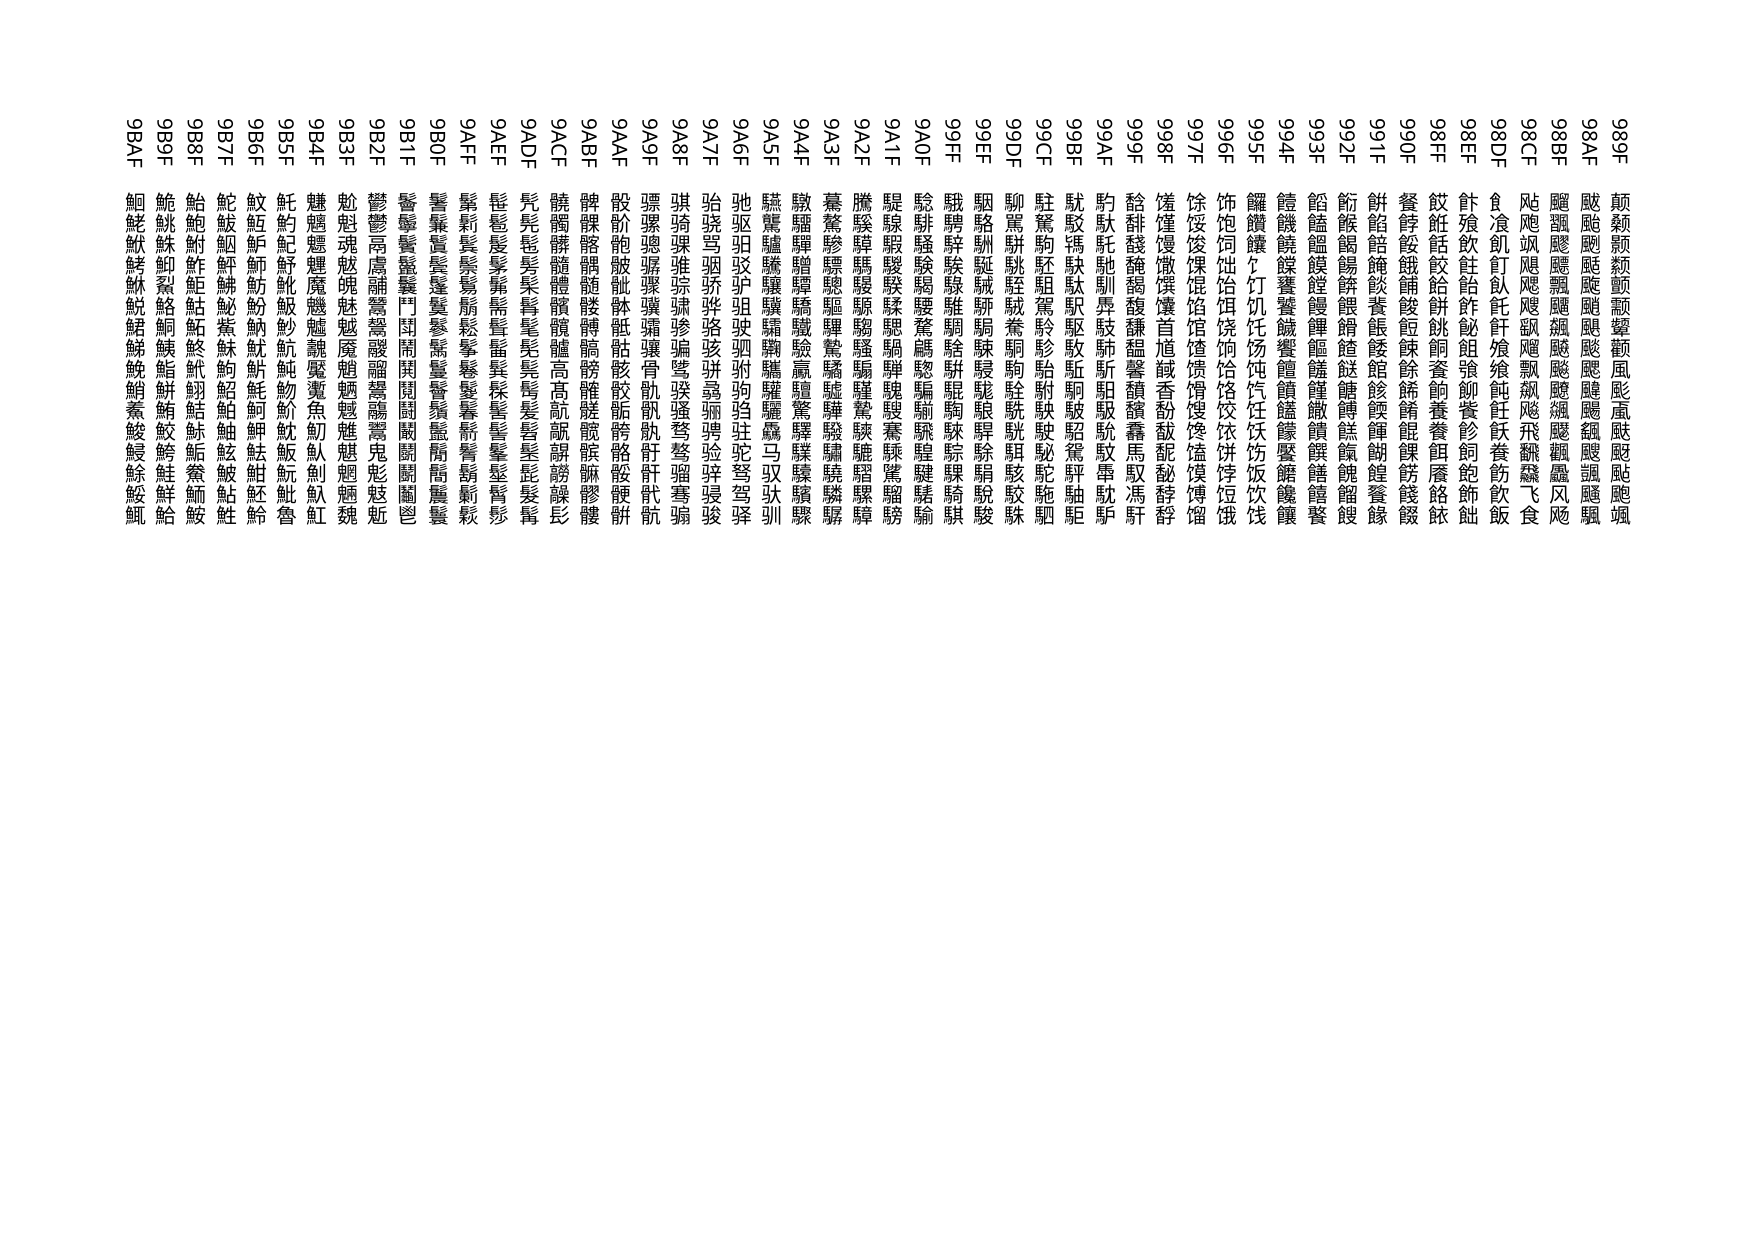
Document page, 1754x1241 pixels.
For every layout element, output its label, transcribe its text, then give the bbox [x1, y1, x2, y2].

text 99DF 駠駡駢駣駤駥駦駧駨駩駪駫駬駭駮駯 [999, 118, 1029, 1122]
text 9AEF 髰髱髲髳髴髵髶髷髸髹髺髻髼髽髾髿 [484, 118, 514, 1122]
text 994F 饐饑饒饓饔饕饖饗饘饙饚饛饜饝饞饟 [1272, 118, 1302, 1122]
text 99BF 駀駁駂駃駄駅駆駇駈駉駊駋駌駍駎駏 [1060, 118, 1090, 1122]
text 9A2F 騰騱騲騳騴騵騶騷騸騹騺騻騼騽騾騿 [848, 118, 878, 1122]
text 98AF 颰颱颲颳颴颵颶颷颸颹颺颻颼颽颾颿 [1575, 118, 1605, 1122]
text 9B7F 鮀鮁鮂鮃鮄鮅鮆鮇鮈鮉鮊鮋鮌鮍鮎鮏 [211, 118, 241, 1122]
text 9B5F 魠魡魢魣魤魥魦魧魨魩魪魫魬魭魮魯 [272, 118, 302, 1122]
text 9B0F 鬐鬑鬒鬓鬔鬕鬖鬗鬘鬙鬚鬛鬜鬝鬞鬟 [423, 118, 453, 1122]
text 9AFF 鬀鬁鬂鬃鬄鬅鬆鬇鬈鬉鬊鬋鬌鬍鬎鬏 [453, 118, 484, 1122]
text 9A9F 骠骡骢骣骤骥骦骧骨骩骪骫骬骭骮骯 [635, 118, 666, 1122]
text 997F 馀馁馂馃馄馅馆馇馈馉馊馋馌馍馎馏 [1181, 118, 1211, 1122]
text 9B1F 鬠鬡鬢鬣鬤鬥鬦鬧鬨鬩鬪鬫鬬鬭鬮鬯 [393, 118, 423, 1122]
text 9AAF 骰骱骲骳骴骵骶骷骸骹骺骻骼骽骾骿 [605, 118, 635, 1122]
text 9B3F 魀魁魂魃魄魅魆魇魈魉魊魋魌魍魎魏 [332, 118, 363, 1122]
text 98FF 餀餁餂餃餄餅餆餇餈餉養餋餌餍餎餏 [1423, 118, 1454, 1122]
text 991F 餠餡餢餣餤餥餦餧館餩餪餫餬餭餮餯 [1363, 118, 1393, 1122]
text 9B4F 魐魑魒魓魔魕魖魗魘魙魚魛魜魝魞魟 [302, 118, 332, 1122]
text 9A7F 骀骁骂骃骄骅骆骇骈骉骊骋验骍骎骏 [696, 118, 726, 1122]
text 9ACF 髐髑髒髓體髕髖髗高髙髚髛髜髝髞髟 [544, 118, 575, 1122]
text 9ADF 髠髡髢髣髤髥髦髧髨髩髪髫髬髭髮髯 [514, 118, 544, 1122]
text 9A1F 騠騡騢騣騤騥騦騧騨騩騪騫騬騭騮騯 [878, 118, 908, 1122]
text 98EF 飰飱飲飳飴飵飶飷飸飹飺飻飼飽飾飿 [1454, 118, 1484, 1122]
text 990F 餐餑餒餓餔餕餖餗餘餙餚餛餜餝餞餟 [1393, 118, 1423, 1122]
text 9B2F 鬰鬱鬲鬳鬴鬵鬶鬷鬸鬹鬺鬻鬼鬽鬾鬿 [363, 118, 393, 1122]
text 9BAF 鮰鮱鮲鮳鮴鮵鮶鮷鮸鮹鮺鮻鮼鮽鮾鮿 [120, 118, 150, 1122]
text 99AF 馰馱馲馳馴馵馶馷馸馹馺馻馼馽馾馿 [1090, 118, 1120, 1122]
text 9B6F 魰魱魲魳魴魵魶魷魸魹魺魻魼魽魾魿 [241, 118, 272, 1122]
text 98BF 飀飁飂飃飄飅飆飇飈飉飊飋飌飍风飏 [1545, 118, 1575, 1122]
text 998F 馐馑馒馓馔馕首馗馘香馚馛馜馝馞馟 [1151, 118, 1181, 1122]
text 996F 饰饱饲饳饴饵饶饷饸饹饺饻饼饽饾饿 [1211, 118, 1242, 1122]
text 9A6F 驰驱驲驳驴驵驶驷驸驹驺驻驼驽驾驿 [726, 118, 757, 1122]
text 9A4F 驐驑驒驓驔驕驖驗驘驙驚驛驜驝驞驟 [787, 118, 817, 1122]
text 98DF 飠飡飢飣飤飥飦飧飨飩飪飫飬飭飮飯 [1484, 118, 1514, 1122]
text 995F 饠饡饢饣饤饥饦饧饨饩饪饫饬饭饮饯 [1242, 118, 1272, 1122]
text 9A3F 驀驁驂驃驄驅驆驇驈驉驊驋驌驍驎驏 [817, 118, 848, 1122]
text 99EF 駰駱駲駳駴駵駶駷駸駹駺駻駼駽駾駿 [969, 118, 999, 1122]
text 993F 饀饁饂饃饄饅饆饇饈饉饊饋饌饍饎饏 [1302, 118, 1333, 1122]
text 989F 颠颡颢颣颤颥颦颧風颩颪颫颬颭颮颯 [1605, 118, 1636, 1122]
text 9A8F 骐骑骒骓骔骕骖骗骘骙骚骛骜骝骞骟 [666, 118, 696, 1122]
text 98CF 飐飑飒飓飔飕飖飗飘飙飚飛飜飝飞食 [1514, 118, 1545, 1122]
text 9A0F 騐騑騒験騔騕騖騗騘騙騚騛騜騝騞騟 [908, 118, 938, 1122]
text 99CF 駐駑駒駓駔駕駖駗駘駙駚駛駜駝駞駟 [1029, 118, 1060, 1122]
text 99FF 騀騁騂騃騄騅騆騇騈騉騊騋騌騍騎騏 [938, 118, 969, 1122]
text 992F 餰餱餲餳餴餵餶餷餸餹餺餻餼餽餾餿 [1333, 118, 1363, 1122]
text 999F 馠馡馢馣馤馥馦馧馨馩馪馫馬馭馮馯 [1120, 118, 1151, 1122]
text 9ABF 髀髁髂髃髄髅髆髇髈髉髊髋髌髍髎髏 [575, 118, 605, 1122]
text 9B9F 鮠鮡鮢鮣鮤鮥鮦鮧鮨鮩鮪鮫鮬鮭鮮鮯 [150, 118, 181, 1122]
text 9B8F 鮐鮑鮒鮓鮔鮕鮖鮗鮘鮙鮚鮛鮜鮝鮞鮟 [181, 118, 211, 1122]
text 9A5F 驠驡驢驣驤驥驦驧驨驩驪驫马驭驮驯 [757, 118, 787, 1122]
